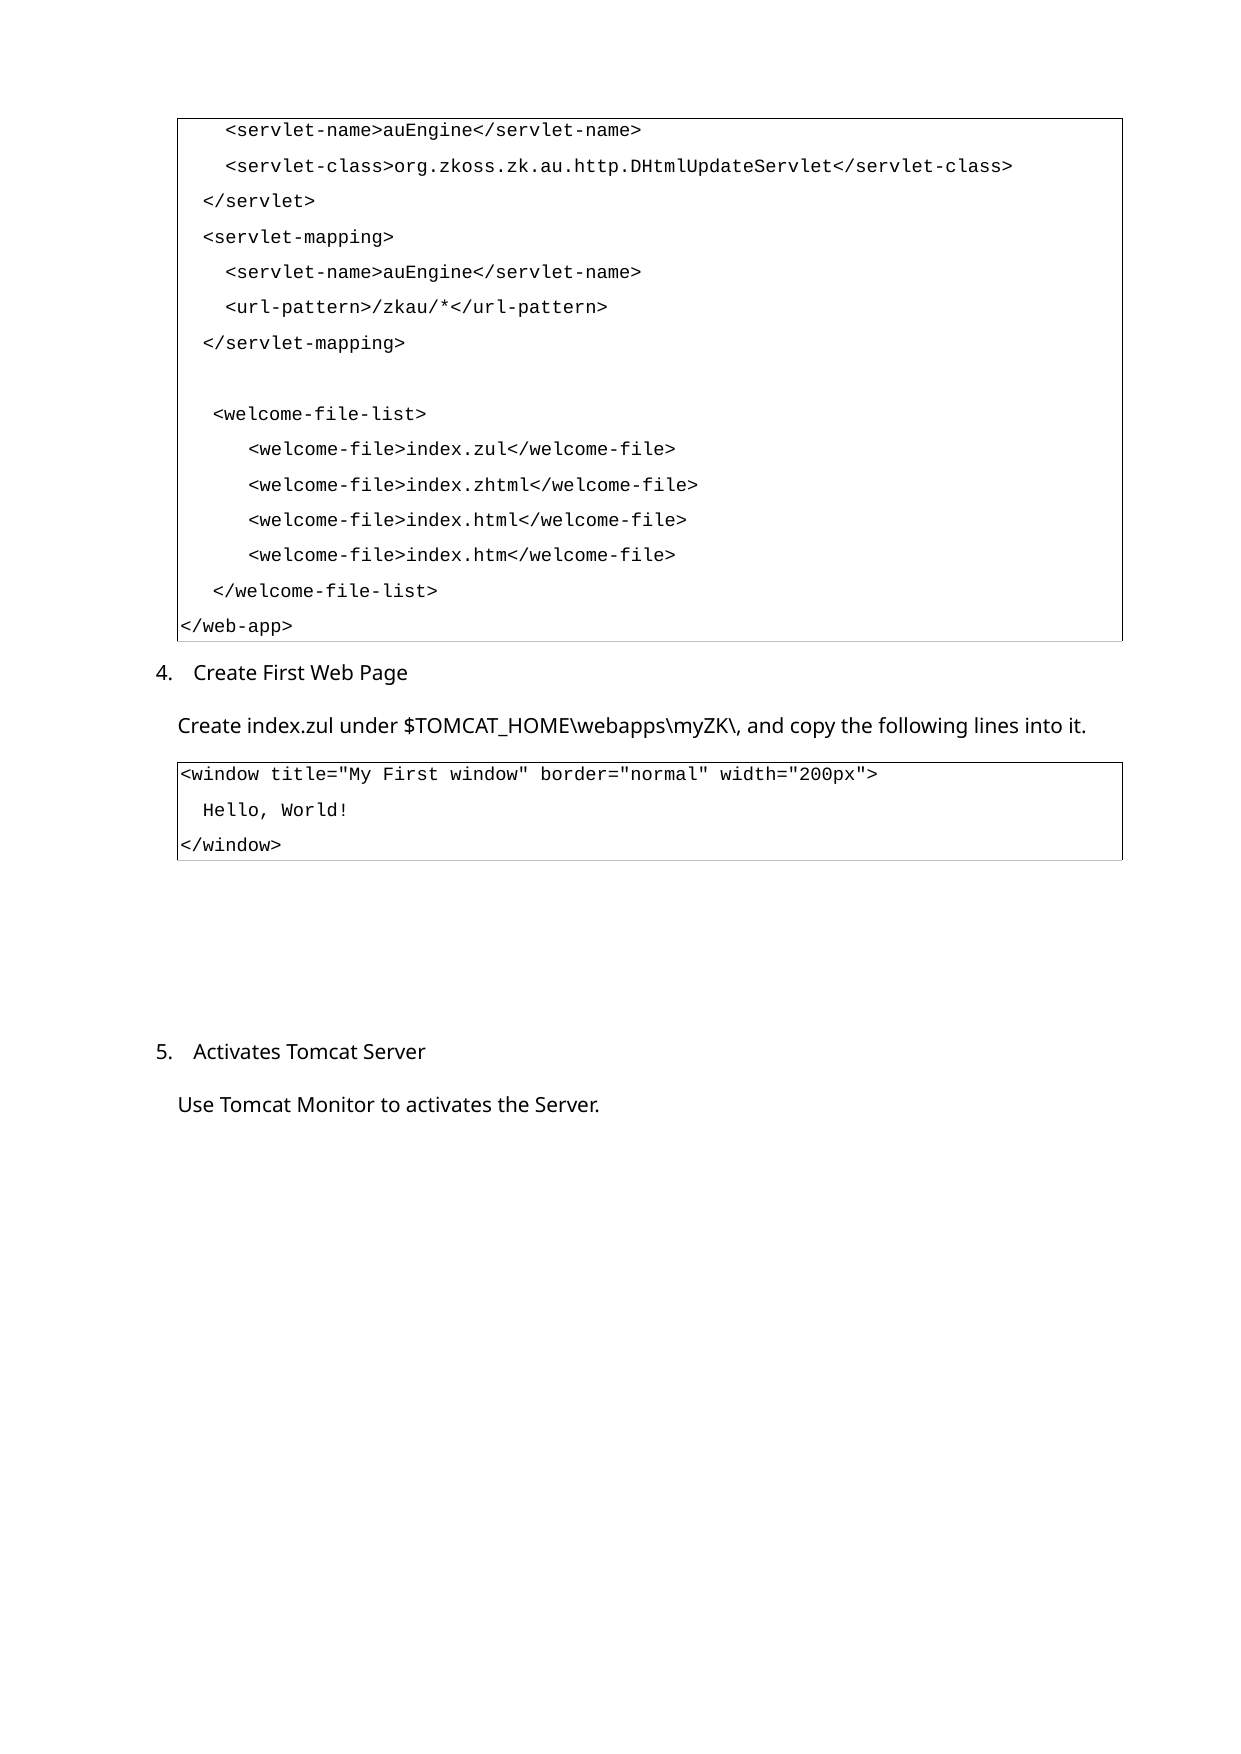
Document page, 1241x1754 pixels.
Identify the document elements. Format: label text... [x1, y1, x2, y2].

list Activates Tomcat Server [156, 1037, 1122, 1065]
text <url-pattern>/zkau/*</url-pattern> [178, 295, 1122, 319]
text <welcome-file-list> [178, 401, 1122, 426]
text <servlet-name>auEngine</servlet-name> [178, 119, 1122, 142]
list Create First Web Page [156, 658, 1122, 687]
text Hello, World! [178, 797, 1122, 822]
text <welcome-file>index.zhtml</welcome-file> [178, 472, 1122, 497]
text Use Tomcat Monitor to activates the Server. [177, 1090, 1122, 1118]
text <servlet-name>auEngine</servlet-name> [178, 260, 1122, 284]
text <welcome-file>index.html</welcome-file> [178, 508, 1122, 532]
text </web-app> [178, 614, 1122, 641]
text <welcome-file>index.zul</welcome-file> [178, 437, 1122, 461]
text <servlet-class>org.zkoss.zk.au.http.DHtmlUpdateServlet</servlet-class> [178, 153, 1122, 178]
text </welcome-file-list> [178, 578, 1122, 603]
text </window> [178, 833, 1122, 860]
text Create index.zul under $TOMCAT_HOME\webapps\myZK\, and copy the following lines into it. [177, 712, 1122, 740]
text </servlet> [178, 189, 1122, 213]
text <window title="My First window" border="normal" width="200px"> [178, 763, 1122, 786]
text </servlet-mapping> [178, 331, 1122, 355]
text <servlet-mapping> [178, 224, 1122, 249]
text <welcome-file>index.htm</welcome-file> [178, 543, 1122, 567]
